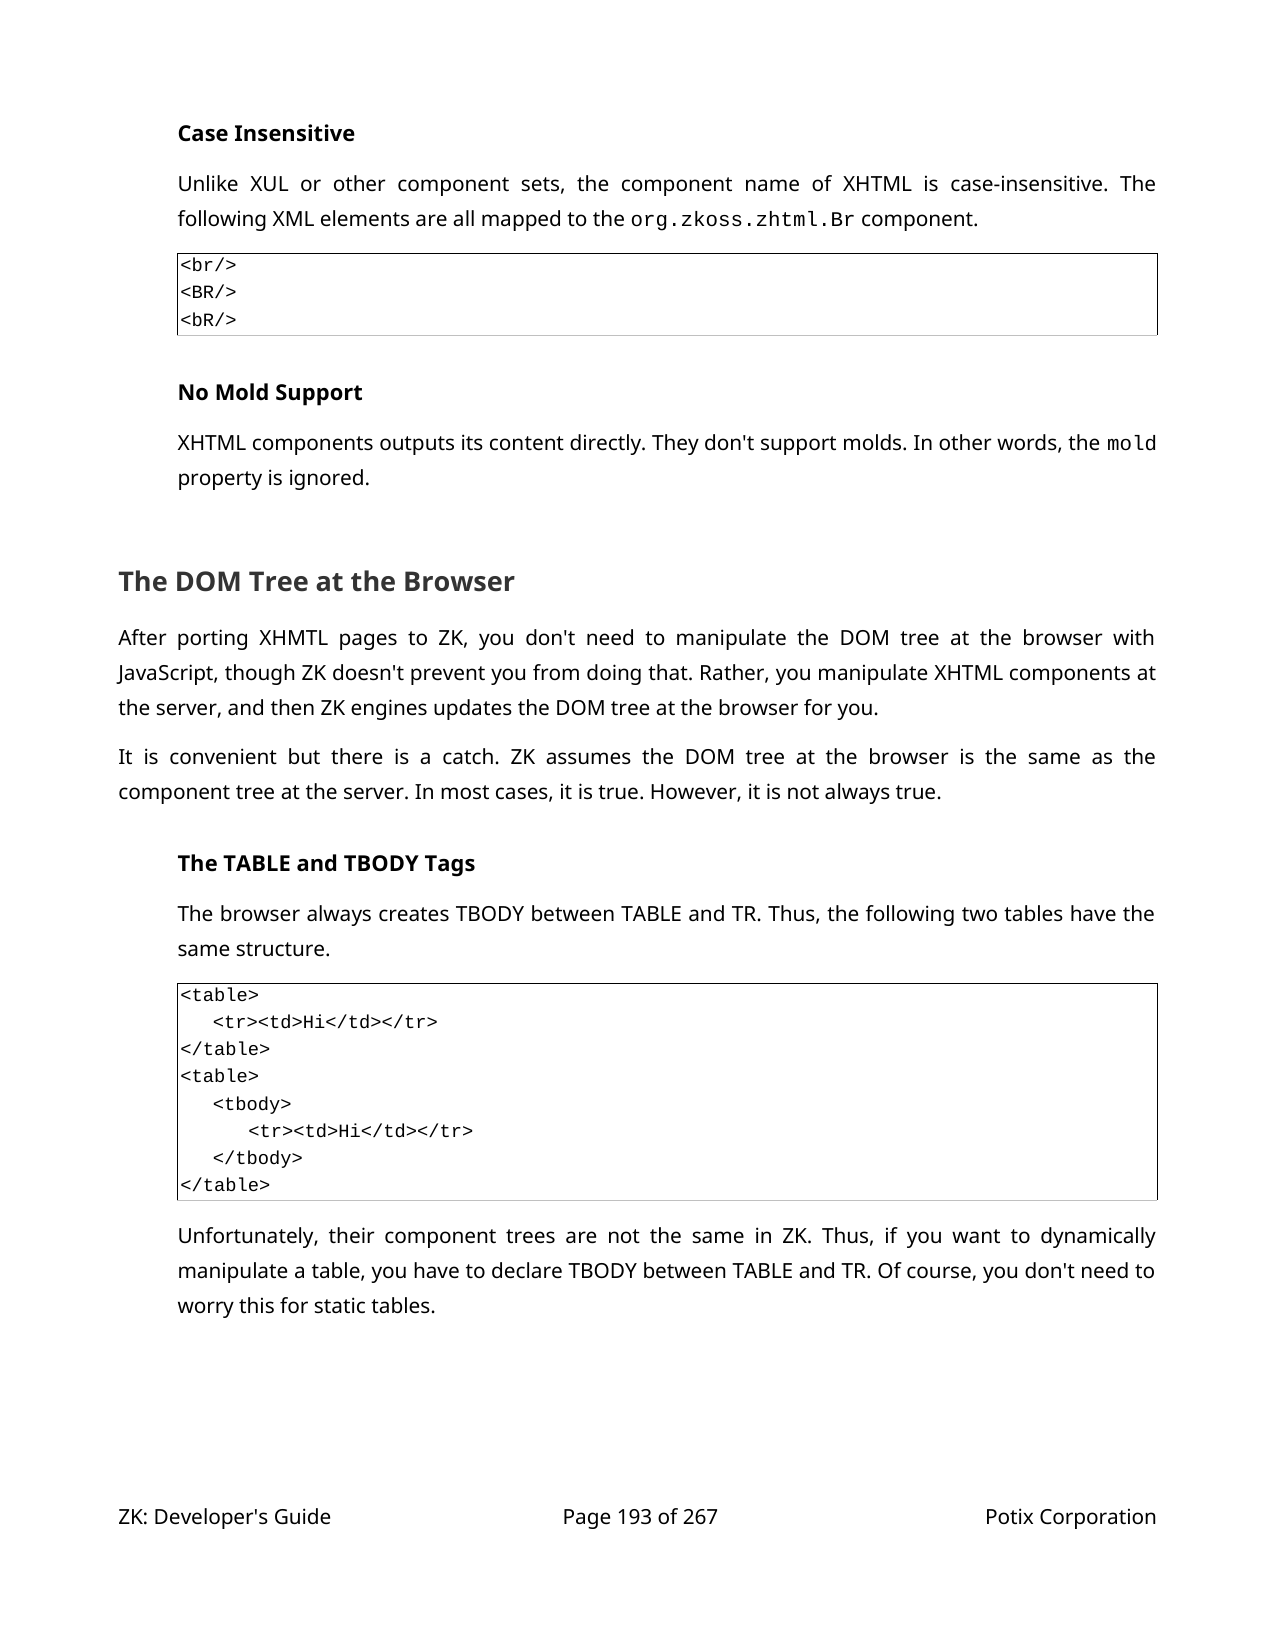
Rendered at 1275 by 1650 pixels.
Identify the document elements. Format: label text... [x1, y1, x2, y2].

subtitle The DOM Tree at the Browser [118, 562, 1157, 599]
text </table> [178, 1037, 1157, 1061]
subtitle No Mold Support [177, 377, 1157, 407]
text Unlike XUL or other component sets, the component name of XHTML is case-insensitive. The following XML elements are all mapped to the org.zkoss.zhtml.Br component. [177, 169, 1157, 232]
subtitle The TABLE and TBODY Tags [177, 848, 1157, 878]
text </tbody> [178, 1146, 1157, 1170]
text <tbody> [178, 1092, 1157, 1116]
text </table> [178, 1173, 1157, 1200]
text <table> [178, 984, 1157, 1007]
text <br/> [178, 254, 1157, 277]
text The browser always creates TBODY between TABLE and TR. Thus, the following two tables have the same structure. [177, 899, 1157, 962]
text <BR/> [178, 280, 1157, 304]
text <table> [178, 1064, 1157, 1089]
text <tr><td>Hi</td></tr> [178, 1119, 1157, 1143]
text <bR/> [178, 307, 1157, 335]
text <tr><td>Hi</td></tr> [178, 1010, 1157, 1034]
text After porting XHMTL pages to ZK, you don't need to manipulate the DOM tree at the browser with JavaScript, though ZK doesn't prevent you from doing that. Rather, you manipulate XHTML components at the server, and then ZK engines updates the DOM tree at the browser for you. [118, 623, 1157, 722]
text Unfortunately, their component trees are not the same in ZK. Thus, if you want to dynamically manipulate a table, you have to declare TBODY between TABLE and TR. Of course, you don't need to worry this for static tables. [177, 1221, 1157, 1320]
subtitle Case Insensitive [177, 118, 1157, 148]
text It is convenient but there is a catch. ZK assumes the DOM tree at the browser is the same as the component tree at the server. In most cases, it is true. However, it is not always true. [118, 742, 1157, 806]
text XHTML components outputs its content directly. They don't support molds. In other words, the mold property is ignored. [177, 428, 1157, 492]
